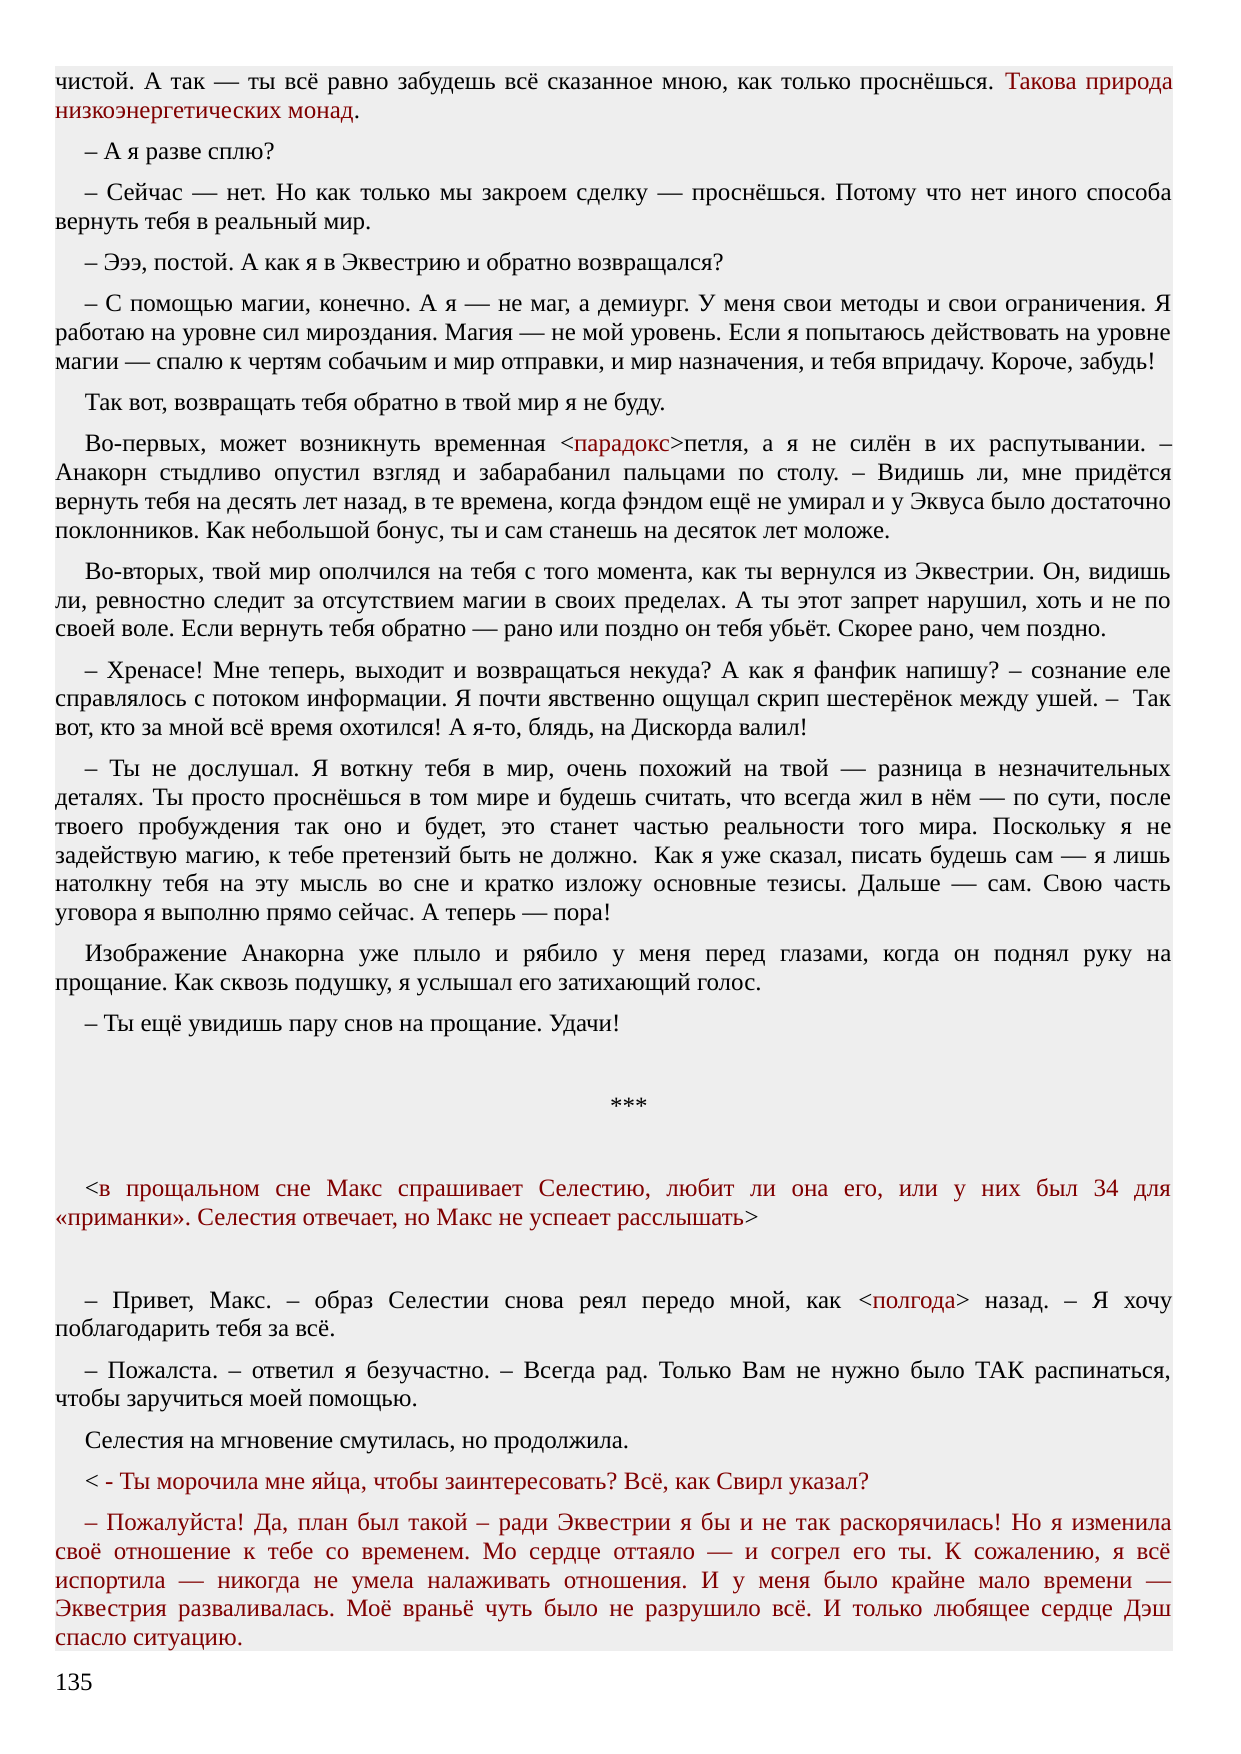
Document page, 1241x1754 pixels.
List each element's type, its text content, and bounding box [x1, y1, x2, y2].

text – Ты не дослушал. Я воткну тебя в мир, очень похожий на твой — разница в незначительных деталях. Ты просто проснёшься в том мире и будешь считать, что всегда жил в нём — по сути, после твоего пробуждения так оно и будет, это станет частью реальности того мира. Поскольку я не задействую магию, к тебе претензий быть не должно. Как я уже сказал, писать будешь сам — я лишь натолкну тебя на эту мысль во сне и кратко изложу основные тезисы. Дальше — сам. Свою часть уговора я выполню прямо сейчас. А теперь — пора! [55, 753, 1173, 926]
text Так вот, возвращать тебя обратно в твой мир я не буду. [55, 387, 1173, 416]
text – Хренасе! Мне теперь, выходит и возвращаться некуда? А как я фанфик напишу? – сознание еле справлялось с потоком информации. Я почти явственно ощущал скрип шестерёнок между ушей. – Так вот, кто за мной всё время охотился! А я-то, блядь, на Дискорда валил! [55, 655, 1173, 741]
text – Сейчас — нет. Но как только мы закроем сделку — проснёшься. Потому что нет иного способа вернуть тебя в реальный мир. [55, 177, 1173, 235]
text – Эээ, постой. А как я в Эквестрию и обратно возвращался? [55, 247, 1173, 276]
text *** [55, 1091, 1173, 1120]
text чистой. А так — ты всё равно забудешь всё сказанное мною, как только проснёшься. Такова природа низкоэнергетических монад. [55, 66, 1173, 123]
text – Пожалста. – ответил я безучастно. – Всегда рад. Только Вам не нужно было ТАК распинаться, чтобы заручиться моей помощью. [55, 1355, 1173, 1412]
text – А я разве сплю? [55, 136, 1173, 165]
text – Привет, Макс. – образ Селестии снова реял передо мной, как <полгода> назад. – Я хочу поблагодарить тебя за всё. [55, 1285, 1173, 1342]
text – Ты ещё увидишь пару снов на прощание. Удачи! [55, 1008, 1173, 1037]
text – С помощью магии, конечно. А я — не маг, а демиург. У меня свои методы и свои ограничения. Я работаю на уровне сил мироздания. Магия — не мой уровень. Если я попытаюсь действовать на уровне магии — спалю к чертям собачьим и мир отправки, и мир назначения, и тебя впридачу. Короче, забудь! [55, 288, 1173, 375]
text Изображение Анакорна уже плыло и рябило у меня перед глазами, когда он поднял руку на прощание. Как сквозь подушку, я услышал его затихающий голос. [55, 938, 1173, 996]
text Во-первых, может возникнуть временная <парадокс>петля, а я не силён в их распутывании. – Анакорн стыдливо опустил взгляд и забарабанил пальцами по столу. – Видишь ли, мне придётся вернуть тебя на десять лет назад, в те времена, когда фэндом ещё не умирал и у Эквуса было достаточно поклонников. Как небольшой бонус, ты и сам станешь на десяток лет моложе. [55, 428, 1173, 543]
text < - Ты морочила мне яйца, чтобы заинтересовать? Всё, как Свирл указал? [55, 1466, 1173, 1495]
text Во-вторых, твой мир ополчился на тебя с того момента, как ты вернулся из Эквестрии. Он, видишь ли, ревностно следит за отсутствием магии в своих пределах. А ты этот запрет нарушил, хоть и не по своей воле. Если вернуть тебя обратно — рано или поздно он тебя убьёт. Скорее рано, чем поздно. [55, 556, 1173, 642]
text <в прощальном сне Макс спрашивает Селестию, любит ли она его, или у них был 34 для «приманки». Селестия отвечает, но Макс не успеает расслышать> [55, 1173, 1173, 1231]
text Селестия на мгновение смутилась, но продолжила. [55, 1425, 1173, 1453]
text – Пожалуйста! Да, план был такой – ради Эквестрии я бы и не так раскорячилась! Но я изменила своё отношение к тебе со временем. Мо сердце оттаяло — и согрел его ты. К сожалению, я всё испортила — никогда не умела налаживать отношения. И у меня было крайне мало времени — Эквестрия разваливалась. Моё враньё чуть было не разрушило всё. И только любящее сердце Дэш спасло ситуацию. [55, 1507, 1173, 1651]
